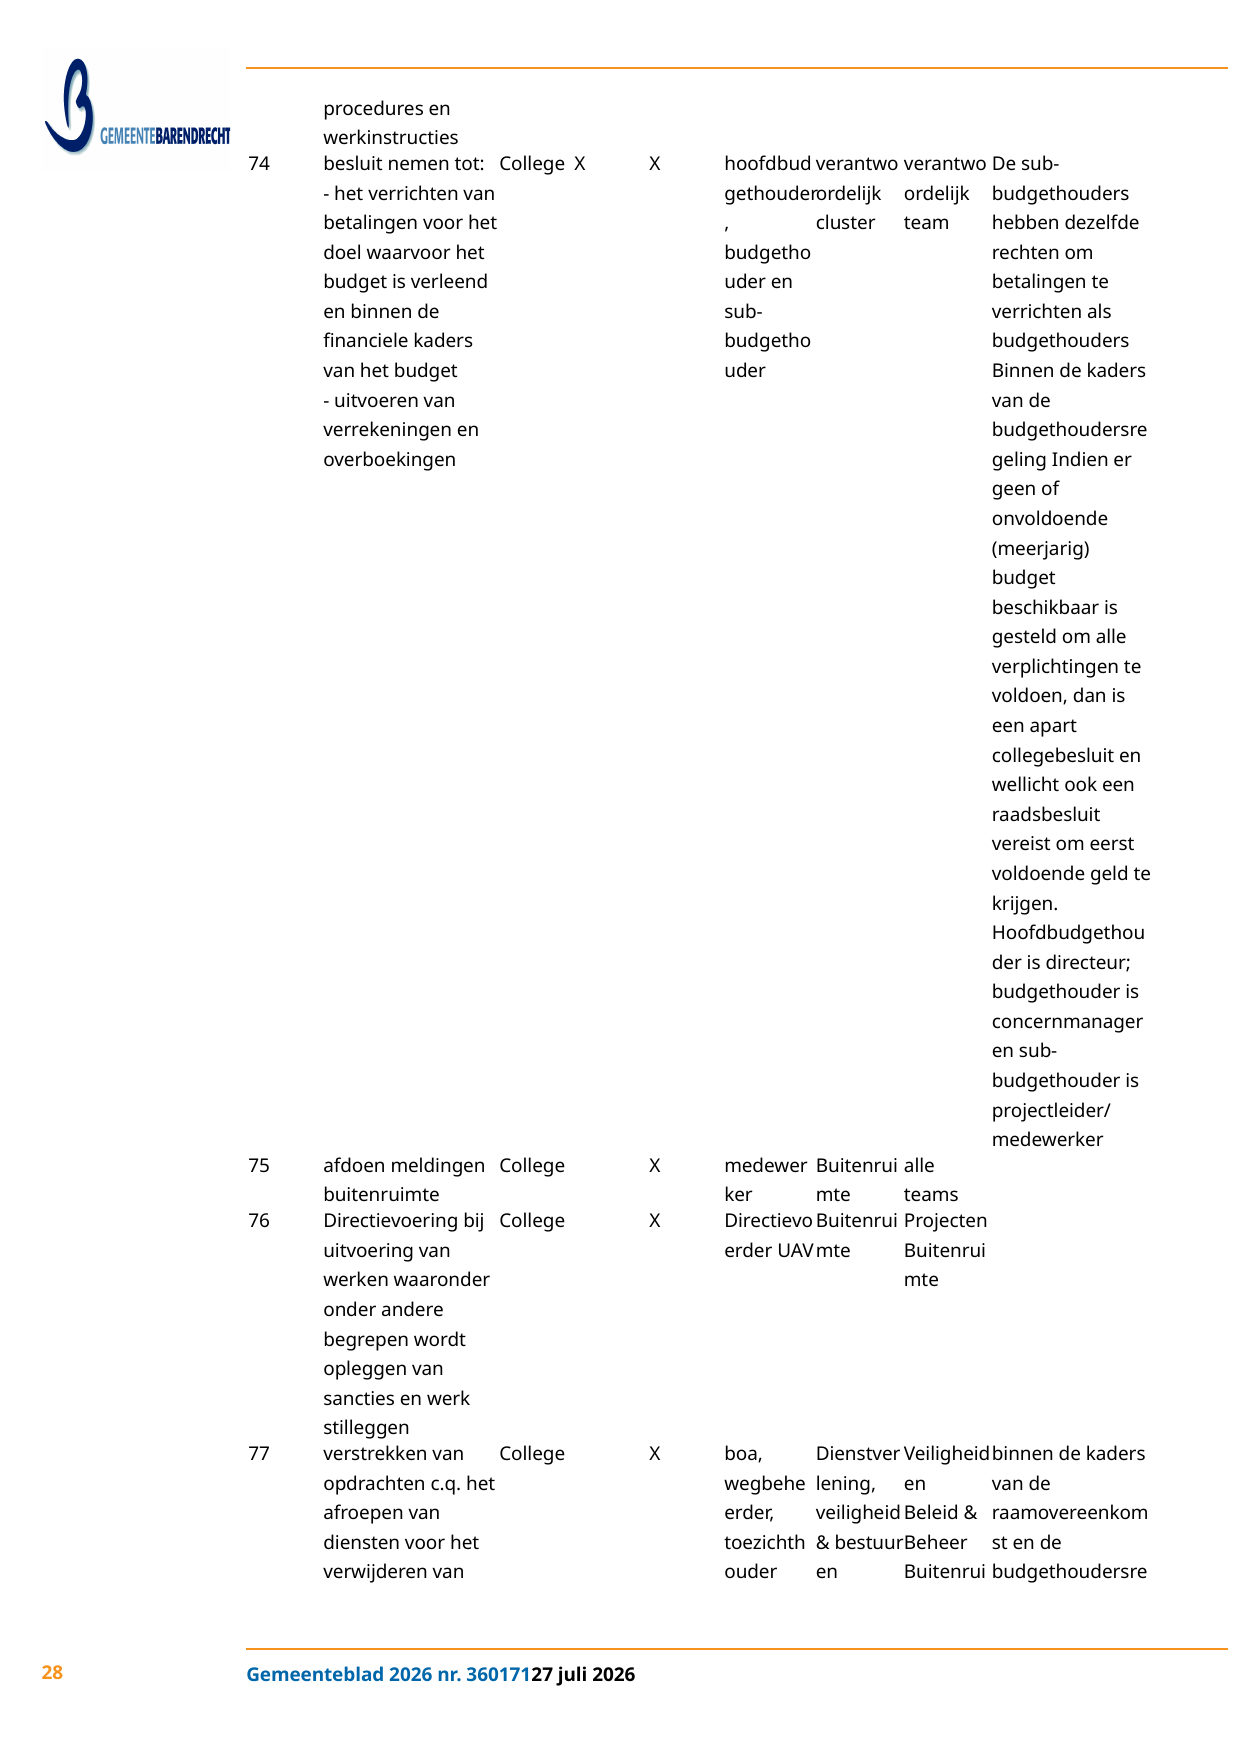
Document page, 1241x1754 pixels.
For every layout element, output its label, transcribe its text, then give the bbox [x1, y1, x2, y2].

table_cell binnen de kaders van de raamovereenkomst en de budgethoudersre [992, 1440, 1152, 1584]
table_cell [574, 95, 649, 150]
table_cell Veiligheid en Beleid & Beheer Buitenrui [904, 1440, 992, 1584]
table_cell Buitenruimte [816, 1152, 904, 1207]
table_cell verantwoordelijk team [904, 150, 992, 1152]
table_cell X [574, 150, 649, 1152]
table_cell Buitenruimte [816, 1208, 904, 1440]
table_cell [574, 1208, 649, 1440]
table_cell afdoen meldingen buitenruimte [323, 1152, 499, 1207]
table_cell alle teams [904, 1152, 992, 1207]
table_cell 77 [248, 1440, 323, 1584]
table_cell X [649, 1152, 724, 1207]
table_cell X [649, 1440, 724, 1584]
table_cell [992, 1152, 1152, 1207]
table_cell [248, 95, 323, 150]
table_cell boa, wegbeheerder, toezichthouder [724, 1440, 816, 1584]
table_cell 76 [248, 1208, 323, 1440]
table_cell College [499, 150, 574, 1152]
table_cell College [499, 1152, 574, 1207]
table_cell Projecten Buitenruimte [904, 1208, 992, 1440]
table_cell [574, 1440, 649, 1584]
table_cell College [499, 1208, 574, 1440]
table_cell Dienstverlening, veiligheid & bestuur en [816, 1440, 904, 1584]
table_cell hoofdbudgethouder, budgethouder en sub-budgethouder [724, 150, 816, 1152]
table_cell medewerker [724, 1152, 816, 1207]
table_cell verstrekken van opdrachten c.q. het afroepen van diensten voor het verwijderen van [323, 1440, 499, 1584]
table_cell [816, 95, 904, 150]
table_cell 75 [248, 1152, 323, 1207]
table_cell 74 [248, 150, 323, 1152]
table_cell X [649, 1208, 724, 1440]
table_cell besluit nemen tot: - het verrichten van betalingen voor het doel waarvoor het budget is verleend en binnen de financiele kaders van het budget - uitvoeren van verrekeningen en overboekingen [323, 150, 499, 1152]
table_cell [992, 95, 1152, 150]
table_cell [499, 95, 574, 150]
table_cell College [499, 1440, 574, 1584]
table_cell X [649, 150, 724, 1152]
table_cell [724, 95, 816, 150]
table_cell [649, 95, 724, 150]
table_cell Directievoerder UAV [724, 1208, 816, 1440]
table_cell De sub-budgethouders hebben dezelfde rechten om betalingen te verrichten als budgethouders Binnen de kaders van de budgethoudersregeling Indien er geen of onvoldoende (meerjarig) budget beschikbaar is gesteld om alle verplichtingen te voldoen, dan is een apart collegebesluit en wellicht ook een raadsbesluit vereist om eerst voldoende geld te krijgen. Hoofdbudgethouder is directeur; budgethouder is concernmanager en sub-budgethouder is projectleider/ medewerker [992, 150, 1152, 1152]
table_cell [992, 1208, 1152, 1440]
table_cell verantwoordelijk cluster [816, 150, 904, 1152]
table_cell [574, 1152, 649, 1207]
table_cell procedures en werkinstructies [323, 95, 499, 150]
table_cell Directievoering bij uitvoering van werken waaronder onder andere begrepen wordt opleggen van sancties en werk stilleggen [323, 1208, 499, 1440]
table_cell [904, 95, 992, 150]
picture [41, 47, 231, 172]
